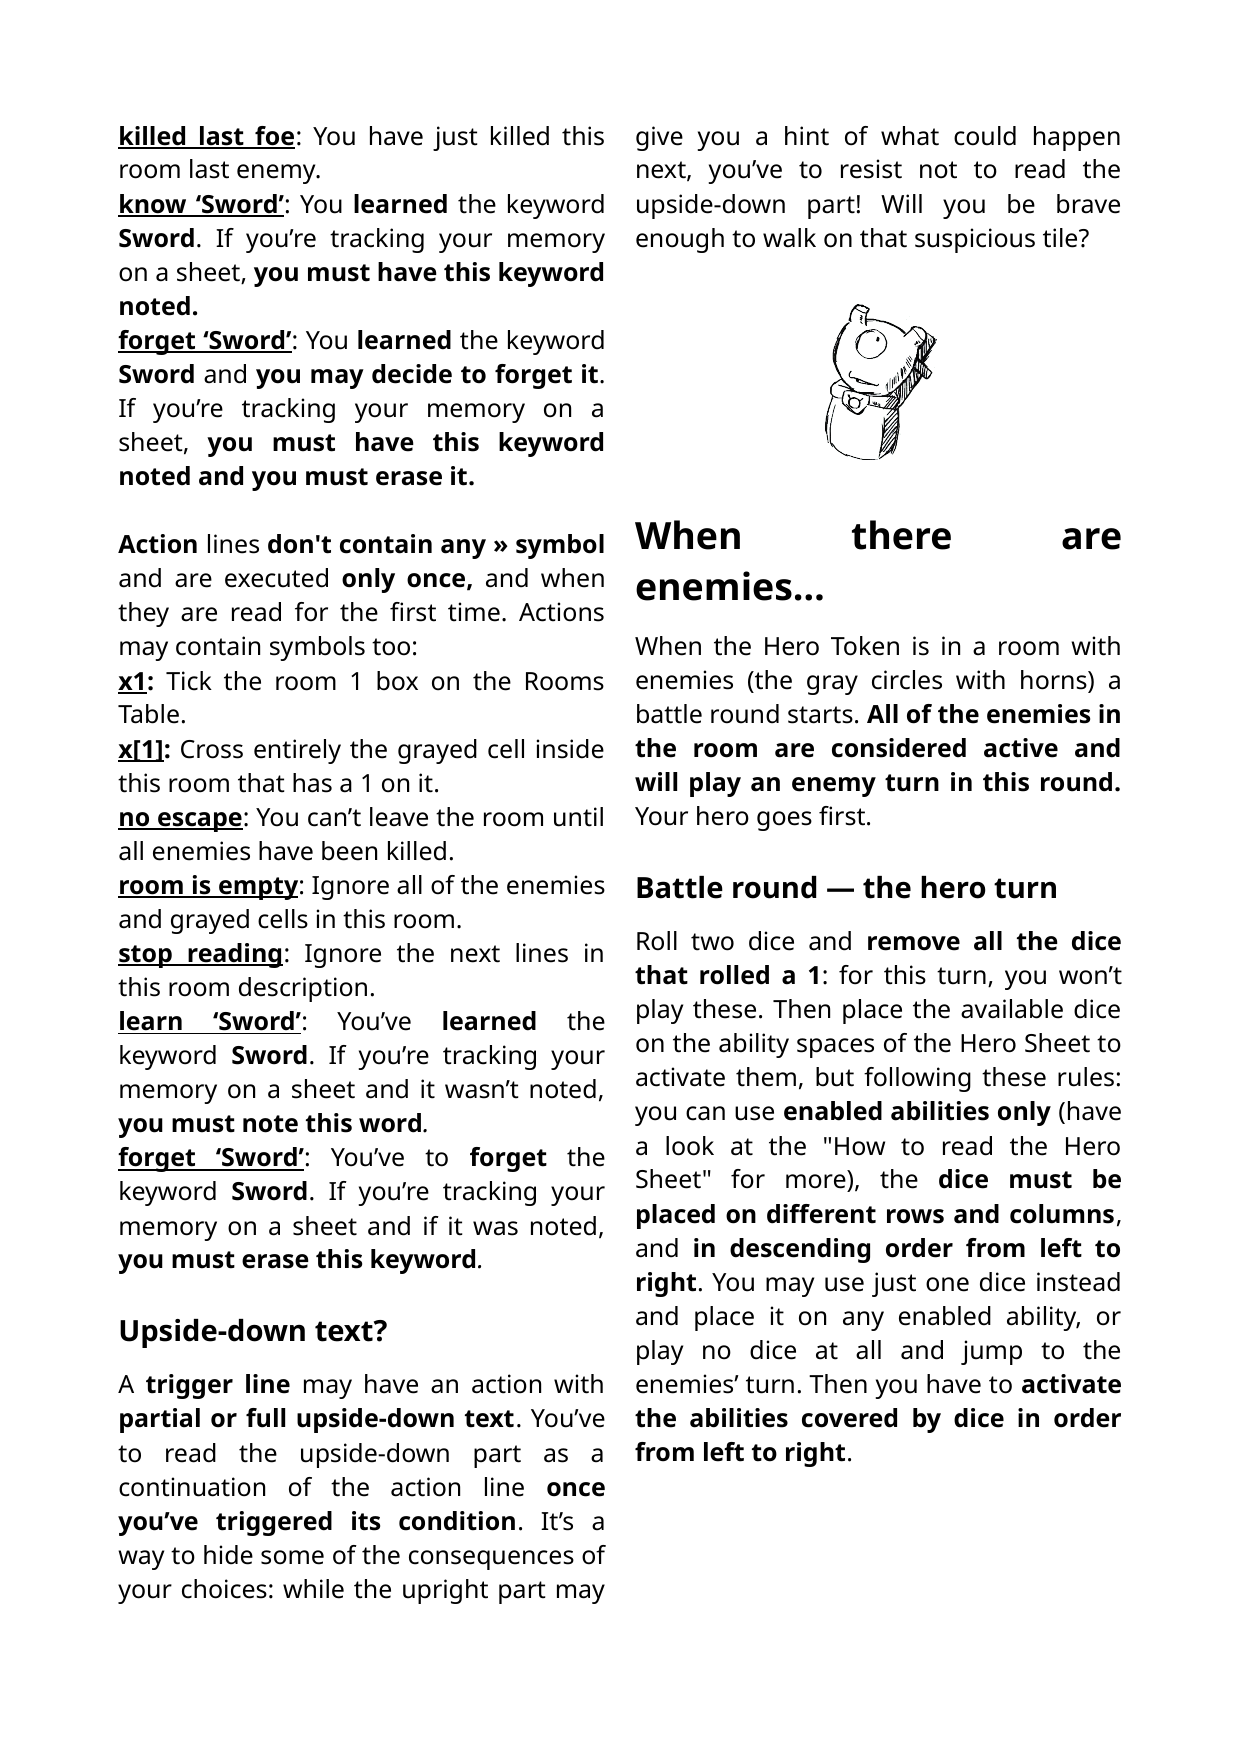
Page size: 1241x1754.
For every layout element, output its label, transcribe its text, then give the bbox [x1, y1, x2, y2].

text killed last foe: You have just killed this room last enemy. [118, 118, 605, 186]
text Roll two dice and remove all the dice that rolled a 1: for this turn, you won’t play these. Then place the available dice on the ability spaces of the Hero Sheet to activate them, but following these rules: you can use enabled abilities only (have a look at the "How to read the Hero Sheet" for more), the dice must be placed on different rows and columns, and in descending order from left to right. You may use just one dice instead and place it on any enabled ability, or play no dice at all and jump to the enemies’ turn. Then you have to activate the abilities covered by dice in order from left to right. [635, 924, 1122, 1469]
text x1: Tick the room 1 box on the Rooms Table. [118, 663, 605, 731]
text know ‘Sword’: You learned the keyword Sword. If you’re tracking your memory on a sheet, you must have this keyword noted. [118, 186, 605, 322]
text no escape: You can’t leave the room until all enemies have been killed. [118, 799, 605, 867]
text room is empty: Ignore all of the enemies and grayed cells in this room. [118, 867, 605, 936]
text forget ‘Sword’: You learned the keyword Sword and you may decide to forget it. If you’re tracking your memory on a sheet, you must have this keyword noted and you must erase it. [118, 322, 605, 493]
text give you a hint of what could happen next, you’ve to resist not to read the upside-down part! Will you be brave enough to walk on that suspicious tile? [635, 118, 1122, 254]
picture [803, 301, 954, 476]
text A trigger line may have an action with partial or full upside-down text. You’ve to read the upside-down part as a continuation of the action line once you’ve triggered its condition. It’s a way to hide some of the consequences of your choices: while the upright part may [118, 1367, 605, 1606]
text Action lines don't contain any » symbol and are executed only once, and when they are read for the first time. Actions may contain symbols too: [118, 527, 605, 663]
text stop reading: Ignore the next lines in this room description. [118, 936, 605, 1004]
text Upside-down text? [118, 1310, 605, 1350]
text learn ‘Sword’: You’ve learned the keyword Sword. If you’re tracking your memory on a sheet and it wasn’t noted, you must note this word. [118, 1004, 605, 1140]
text When the Hero Token is in a room with enemies (the gray circles with horns) a battle round starts. All of the enemies in the room are considered active and will play an enemy turn in this round. Your hero goes first. [635, 628, 1122, 833]
text Battle round — the hero turn [635, 867, 1122, 907]
text forget ‘Sword’: You’ve to forget the keyword Sword. If you’re tracking your memory on a sheet and if it was noted, you must erase this keyword. [118, 1140, 605, 1276]
text When there are enemies… [635, 509, 1122, 611]
text x[1]: Cross entirely the grayed cell inside this room that has a 1 on it. [118, 731, 605, 799]
